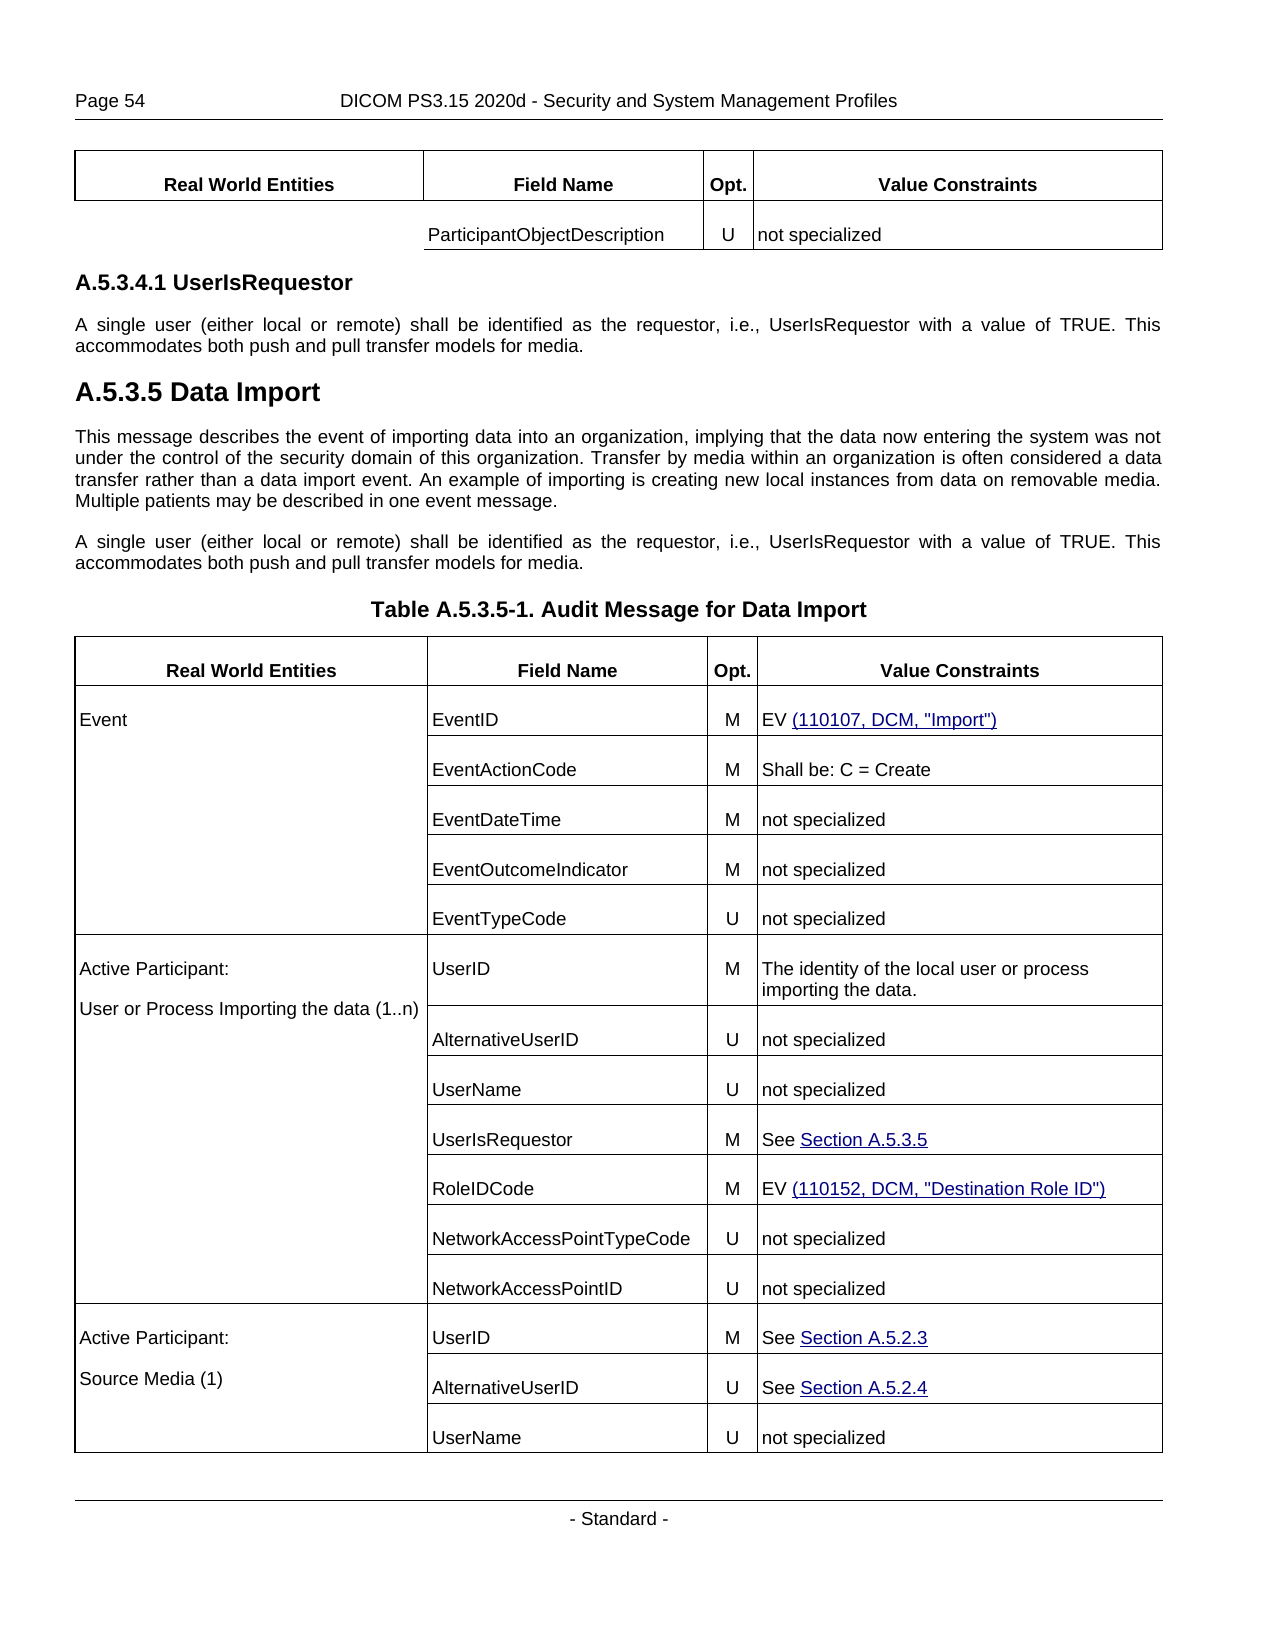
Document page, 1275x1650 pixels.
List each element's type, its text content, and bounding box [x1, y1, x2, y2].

text This message describes the event of importing data into an organization, implying that the data now entering the system was not under the control of the security domain of this organization. Transfer by media within an organization is often considered a data transfer rather than a data import event. An example of importing is creating new local instances from data on removable media. Multiple patients may be described in one event message. [75, 426, 1162, 512]
table_header Field Name [428, 637, 707, 685]
table_cell EventDateTime [428, 786, 707, 834]
table_cell NetworkAccessPointID [428, 1255, 707, 1303]
table_header Opt. [704, 151, 753, 200]
table_cell not specialized [758, 1056, 1162, 1104]
table_cell M [708, 1105, 757, 1154]
table_cell See Section A.5.2.3 [758, 1304, 1162, 1353]
table_cell See Section A.5.3.5 [758, 1105, 1162, 1154]
table_cell not specialized [758, 786, 1162, 834]
table_cell See Section A.5.2.4 [758, 1354, 1162, 1402]
table_cell U [708, 1255, 757, 1303]
table_cell U [708, 1056, 757, 1104]
table_cell not specialized [754, 201, 1162, 249]
table_cell EventID [428, 686, 707, 735]
table_header Real World Entities [76, 151, 423, 200]
text A.5.3.4.1 UserIsRequestor [75, 269, 1162, 295]
table_cell M [708, 736, 757, 785]
table_cell UserID [428, 935, 707, 1005]
table_cell AlternativeUserID [428, 1006, 707, 1055]
text A single user (either local or remote) shall be identified as the requestor, i.e., UserIsRequestor with a value of TRUE. This accommodates both push and pull transfer models for media. [75, 531, 1162, 574]
table_cell not specialized [758, 1255, 1162, 1303]
table_cell M [708, 686, 757, 735]
text A single user (either local or remote) shall be identified as the requestor, i.e., UserIsRequestor with a value of TRUE. This accommodates both push and pull transfer models for media. [75, 314, 1162, 357]
table_header Opt. [708, 637, 757, 685]
table_cell not specialized [758, 1006, 1162, 1055]
table_cell UserID [428, 1304, 707, 1353]
table_cell M [708, 835, 757, 884]
table_cell U [708, 1006, 757, 1055]
table_cell UserName [428, 1056, 707, 1104]
table_cell EventOutcomeIndicator [428, 835, 707, 884]
text Table A.5.3.5-1. Audit Message for Data Import [75, 596, 1162, 622]
table_cell M [708, 1155, 757, 1204]
table_cell not specialized [758, 885, 1162, 934]
table_header Field Name [424, 151, 703, 200]
table_cell Event [76, 686, 427, 934]
table_cell Active Participant: User or Process Importing the data (1..n) [76, 935, 427, 1303]
table_cell The identity of the local user or process importing the data. [758, 935, 1162, 1005]
text A.5.3.5 Data Import [75, 376, 1162, 407]
table_cell not specialized [758, 835, 1162, 884]
table_cell EV (110107, DCM, "Import") [758, 686, 1162, 735]
table_header Value Constraints [754, 151, 1162, 200]
table_cell AlternativeUserID [428, 1354, 707, 1402]
table_cell U [708, 1205, 757, 1253]
table_cell Active Participant: Source Media (1) [76, 1304, 427, 1452]
table_cell UserIsRequestor [428, 1105, 707, 1154]
table_cell NetworkAccessPointTypeCode [428, 1205, 707, 1253]
table_cell U [708, 885, 757, 934]
table_cell RoleIDCode [428, 1155, 707, 1204]
table_cell not specialized [758, 1205, 1162, 1253]
table_cell U [708, 1354, 757, 1402]
table_cell UserName [428, 1404, 707, 1452]
table_header Value Constraints [758, 637, 1162, 685]
table_cell M [708, 786, 757, 834]
table_cell U [708, 1404, 757, 1452]
table_cell M [708, 935, 757, 1005]
table_cell M [708, 1304, 757, 1353]
table_cell Shall be: C = Create [758, 736, 1162, 785]
table_cell EventActionCode [428, 736, 707, 785]
table_cell EV (110152, DCM, "Destination Role ID") [758, 1155, 1162, 1204]
table_cell not specialized [758, 1404, 1162, 1452]
table_header Real World Entities [76, 637, 427, 685]
table_cell ParticipantObjectDescription [424, 201, 703, 249]
table_cell U [704, 201, 753, 249]
table_cell EventTypeCode [428, 885, 707, 934]
